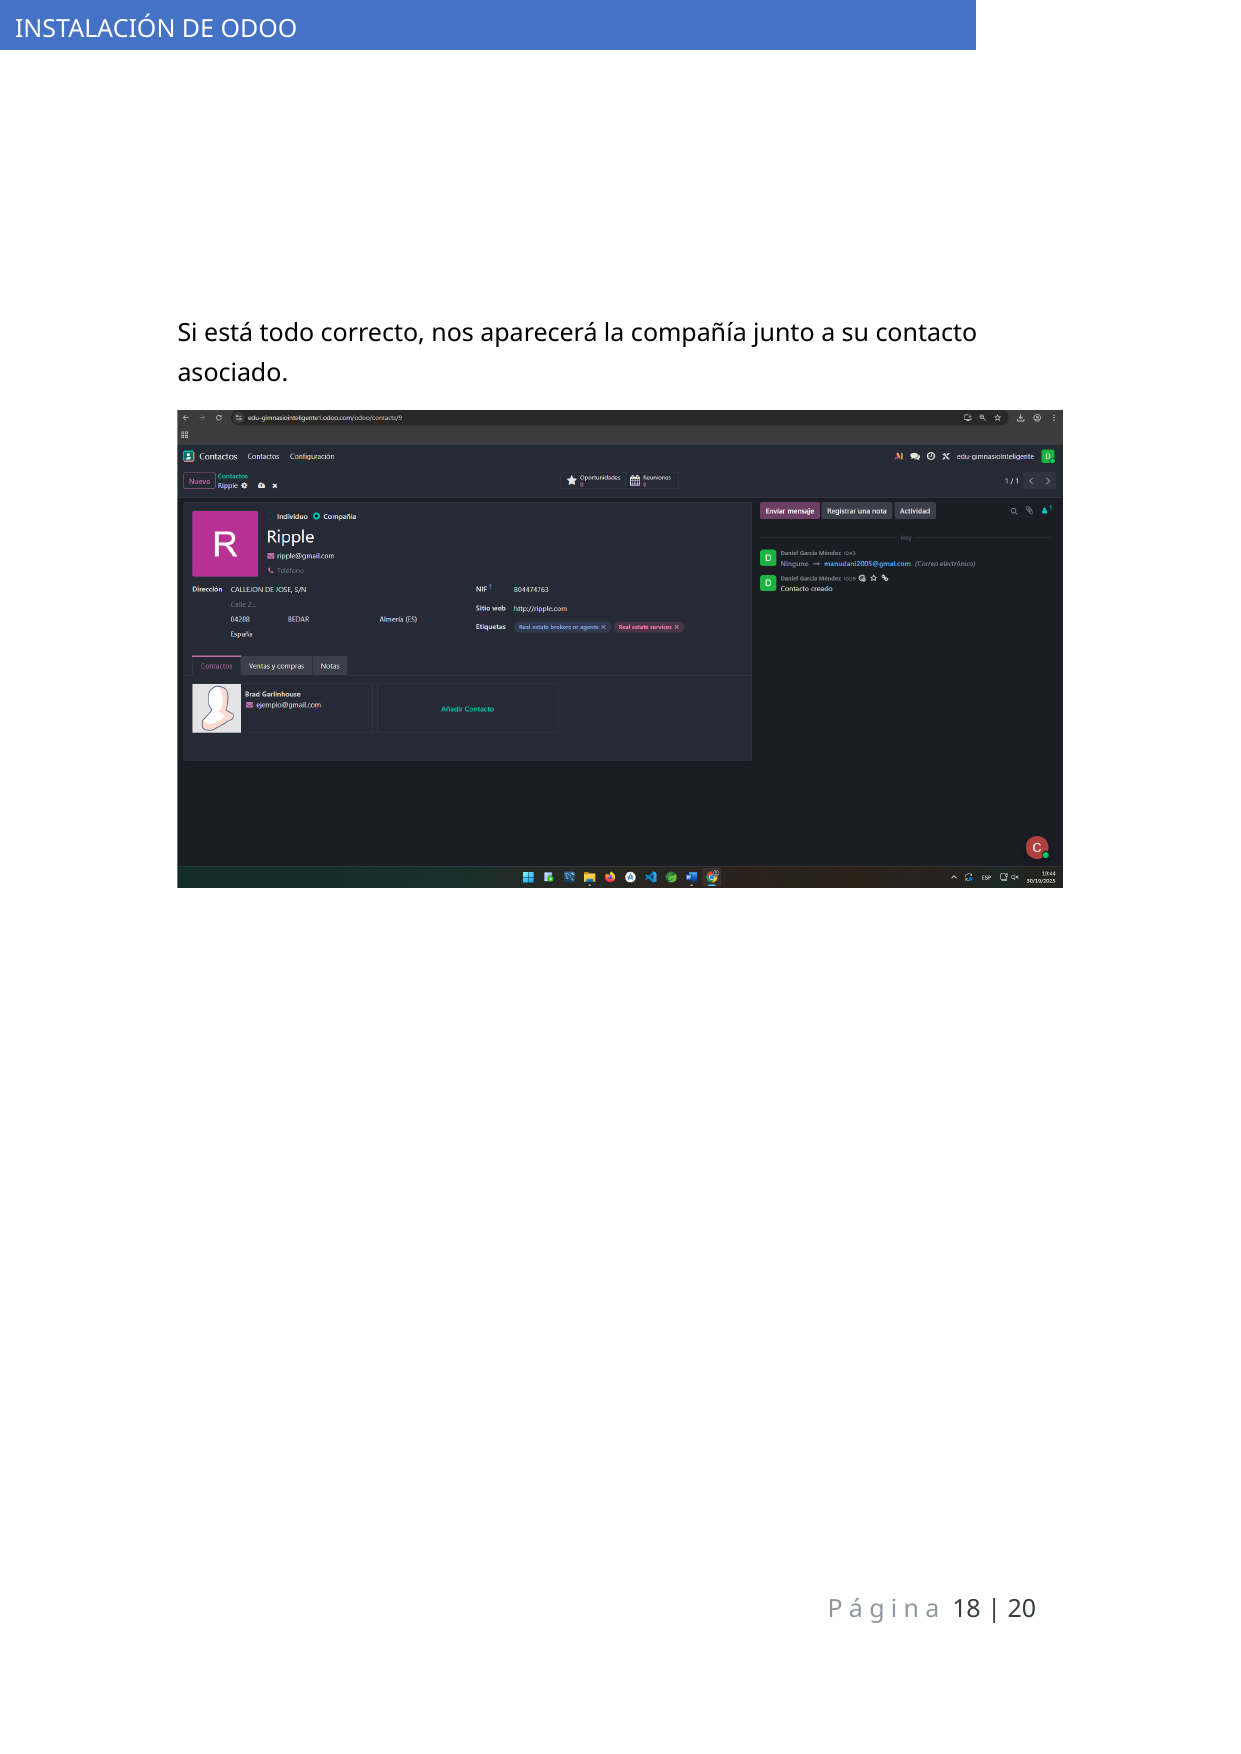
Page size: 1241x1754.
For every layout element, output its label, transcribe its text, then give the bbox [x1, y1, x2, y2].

text Si está todo correcto, nos aparecerá la compañía junto a su contacto asociado. [177, 315, 1063, 388]
